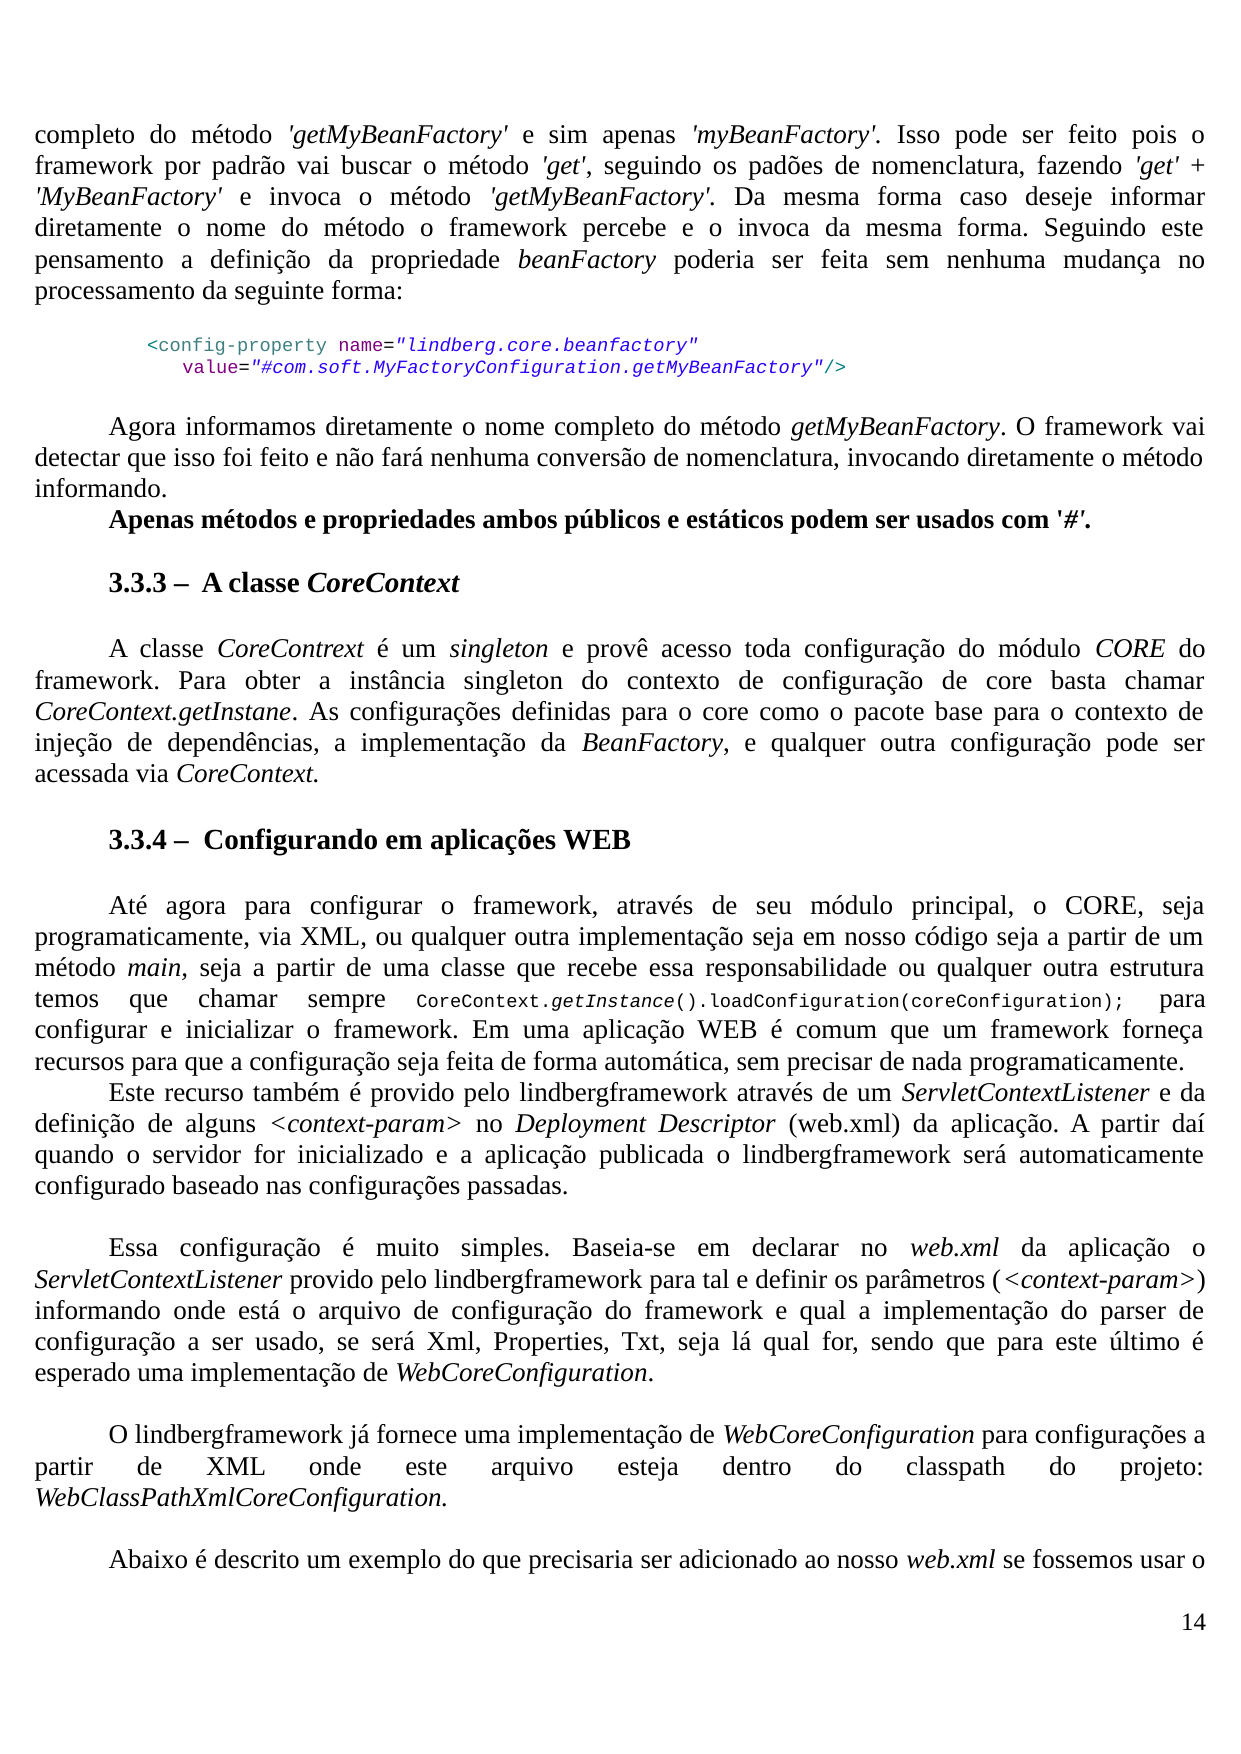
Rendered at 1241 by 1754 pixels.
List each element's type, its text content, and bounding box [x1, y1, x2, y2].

text A classe CoreContrext é um singleton e provê acesso toda configuração do módulo CORE do framework. Para obter a instância singleton do contexto de configuração de core basta chamar CoreContext.getInstane. As configurações definidas para o core como o pacote base para o contexto de injeção de dependências, a implementação da BeanFactory, e qualquer outra configuração pode ser acessada via CoreContext. [34, 633, 1206, 788]
text O lindbergframework já fornece uma implementação de WebCoreConfiguration para configurações a partir de XML onde este arquivo esteja dentro do classpath do projeto: WebClassPathXmlCoreConfiguration. [34, 1418, 1206, 1512]
text 3.3.3 – A classe CoreContext [34, 566, 1206, 599]
text Até agora para configurar o framework, através de seu módulo principal, o CORE, seja programaticamente, via XML, ou qualquer outra implementação seja em nosso código seja a partir de um método main, seja a partir de uma classe que recebe essa responsabilidade ou qualquer outra estrutura temos que chamar sempre CoreContext.getInstance().loadConfiguration(coreConfiguration); para configurar e inicializar o framework. Em uma aplicação WEB é comum que um framework forneça recursos para que a configuração seja feita de forma automática, sem precisar de nada programaticamente. [34, 889, 1206, 1076]
text completo do método 'getMyBeanFactory' e sim apenas 'myBeanFactory'. Isso pode ser feito pois o framework por padrão vai buscar o método 'get', seguindo os padões de nomenclatura, fazendo 'get' + 'MyBeanFactory' e invoca o método 'getMyBeanFactory'. Da mesma forma caso deseje informar diretamente o nome do método o framework percebe e o invoca da mesma forma. Seguindo este pensamento a definição da propriedade beanFactory poderia ser feita sem nenhuma mudança no processamento da seguinte forma: [34, 118, 1206, 305]
text Essa configuração é muito simples. Baseia-se em declarar no web.xml da aplicação o ServletContextListener provido pelo lindbergframework para tal e definir os parâmetros (<context-param>) informando onde está o arquivo de configuração do framework e qual a implementação do parser de configuração a ser usado, se será Xml, Properties, Txt, seja lá qual for, sendo que para este último é esperado uma implementação de WebCoreConfiguration. [34, 1232, 1206, 1387]
text <config-property name="lindberg.core.beanfactory" value="#com.soft.MyFactoryConfiguration.getMyBeanFactory"/> [34, 336, 1206, 379]
text 3.3.4 – Configurando em aplicações WEB [34, 822, 1206, 855]
text Agora informamos diretamente o nome completo do método getMyBeanFactory. O framework vai detectar que isso foi feito e não fará nenhuma conversão de nomenclatura, invocando diretamente o método informando. [34, 410, 1206, 503]
text Apenas métodos e propriedades ambos públicos e estáticos podem ser usados com '#'. [34, 503, 1206, 534]
text Este recurso também é provido pelo lindbergframework através de um ServletContextListener e da definição de alguns <context-param> no Deployment Descriptor (web.xml) da aplicação. A partir daí quando o servidor for inicializado e a aplicação publicada o lindbergframework será automaticamente configurado baseado nas configurações passadas. [34, 1076, 1206, 1200]
text Abaixo é descrito um exemplo do que precisaria ser adicionado ao nosso web.xml se fossemos usar o [34, 1543, 1206, 1574]
